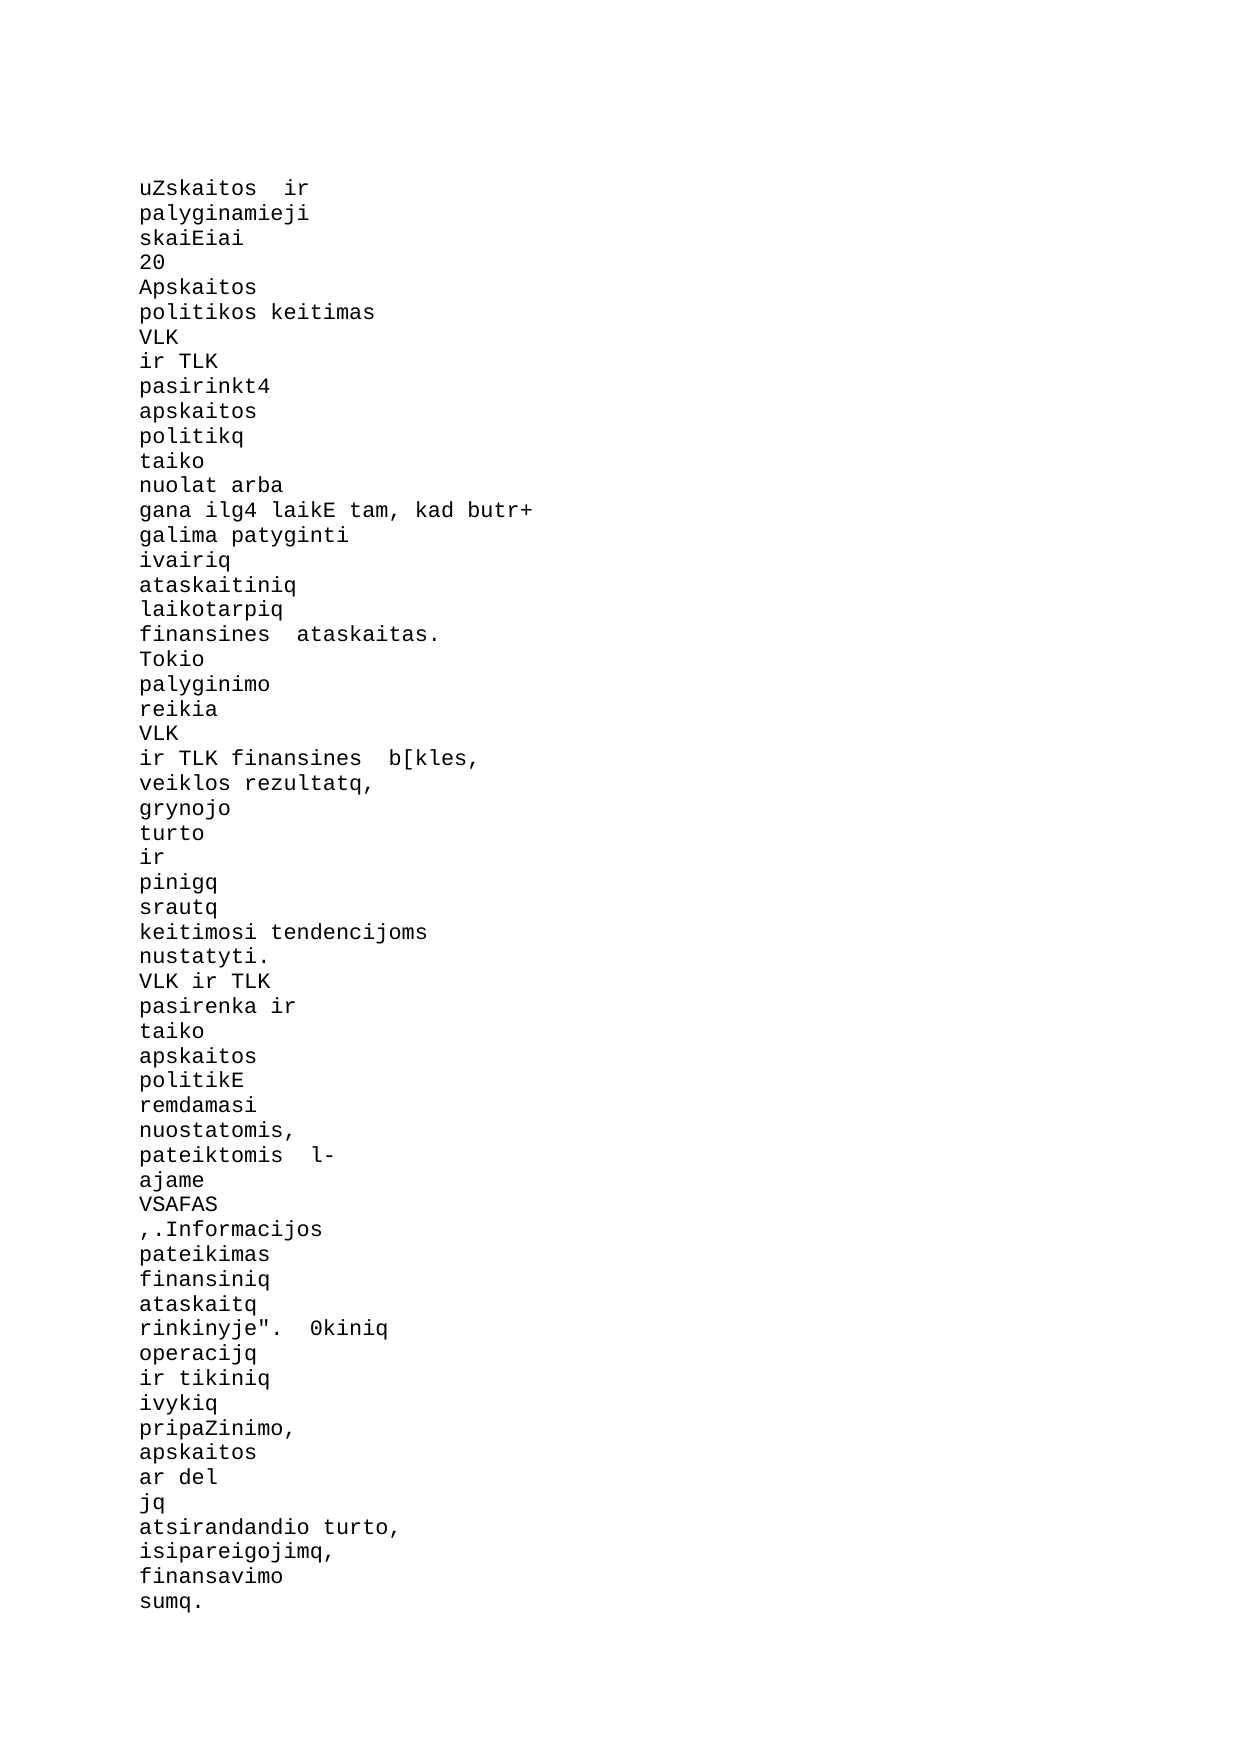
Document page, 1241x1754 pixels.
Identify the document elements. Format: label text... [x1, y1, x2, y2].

text taiko [139, 1020, 1101, 1045]
text VSAFAS [139, 1194, 1101, 1218]
text VLK ir TLK [139, 971, 1101, 995]
text ajame [139, 1169, 1101, 1194]
text remdamasi [139, 1094, 1101, 1119]
text ir tikiniq [139, 1367, 1101, 1392]
text uZskaitos ir [139, 177, 1101, 202]
text politikE [139, 1070, 1101, 1094]
text gana ilg4 laikE tam, kad butr+ [139, 499, 1101, 524]
text pateikimas [139, 1243, 1101, 1268]
text srautq [139, 896, 1101, 921]
text politikos keitimas [139, 301, 1101, 326]
text finansines ataskaitas. [139, 623, 1101, 648]
text 20 [139, 252, 1101, 276]
text finansiniq [139, 1268, 1101, 1293]
text apskaitos [139, 400, 1101, 425]
text jq [139, 1491, 1101, 1516]
text Apskaitos [139, 276, 1101, 301]
text isipareigojimq, [139, 1541, 1101, 1566]
text nustatyti. [139, 946, 1101, 971]
text apskaitos [139, 1442, 1101, 1466]
text skaiEiai [139, 227, 1101, 252]
text ataskaitiniq [139, 574, 1101, 599]
text ivykiq [139, 1392, 1101, 1417]
text operacijq [139, 1342, 1101, 1367]
text grynojo [139, 797, 1101, 822]
text pinigq [139, 871, 1101, 896]
text laikotarpiq [139, 599, 1101, 623]
text Tokio [139, 648, 1101, 673]
text ir TLK finansines b[kles, [139, 747, 1101, 772]
text apskaitos [139, 1045, 1101, 1070]
text ,.Informacijos [139, 1218, 1101, 1243]
text pasirinkt4 [139, 376, 1101, 400]
text VLK [139, 326, 1101, 351]
text pateiktomis l- [139, 1144, 1101, 1169]
text sumq. [139, 1590, 1101, 1615]
text ar del [139, 1466, 1101, 1491]
text palyginimo [139, 673, 1101, 698]
text keitimosi tendencijoms [139, 921, 1101, 946]
text taiko [139, 450, 1101, 475]
text VLK [139, 723, 1101, 747]
text ir [139, 847, 1101, 871]
text ivairiq [139, 549, 1101, 574]
text turto [139, 822, 1101, 847]
text ir TLK [139, 351, 1101, 376]
text ataskaitq [139, 1293, 1101, 1318]
text finansavimo [139, 1566, 1101, 1590]
text atsirandandio turto, [139, 1516, 1101, 1541]
text veiklos rezultatq, [139, 772, 1101, 797]
text nuolat arba [139, 475, 1101, 499]
text pripaZinimo, [139, 1417, 1101, 1442]
text politikq [139, 425, 1101, 450]
text galima patyginti [139, 524, 1101, 549]
text nuostatomis, [139, 1119, 1101, 1144]
text rinkinyje". 0kiniq [139, 1318, 1101, 1342]
text pasirenka ir [139, 995, 1101, 1020]
text palyginamieji [139, 202, 1101, 227]
text reikia [139, 698, 1101, 723]
